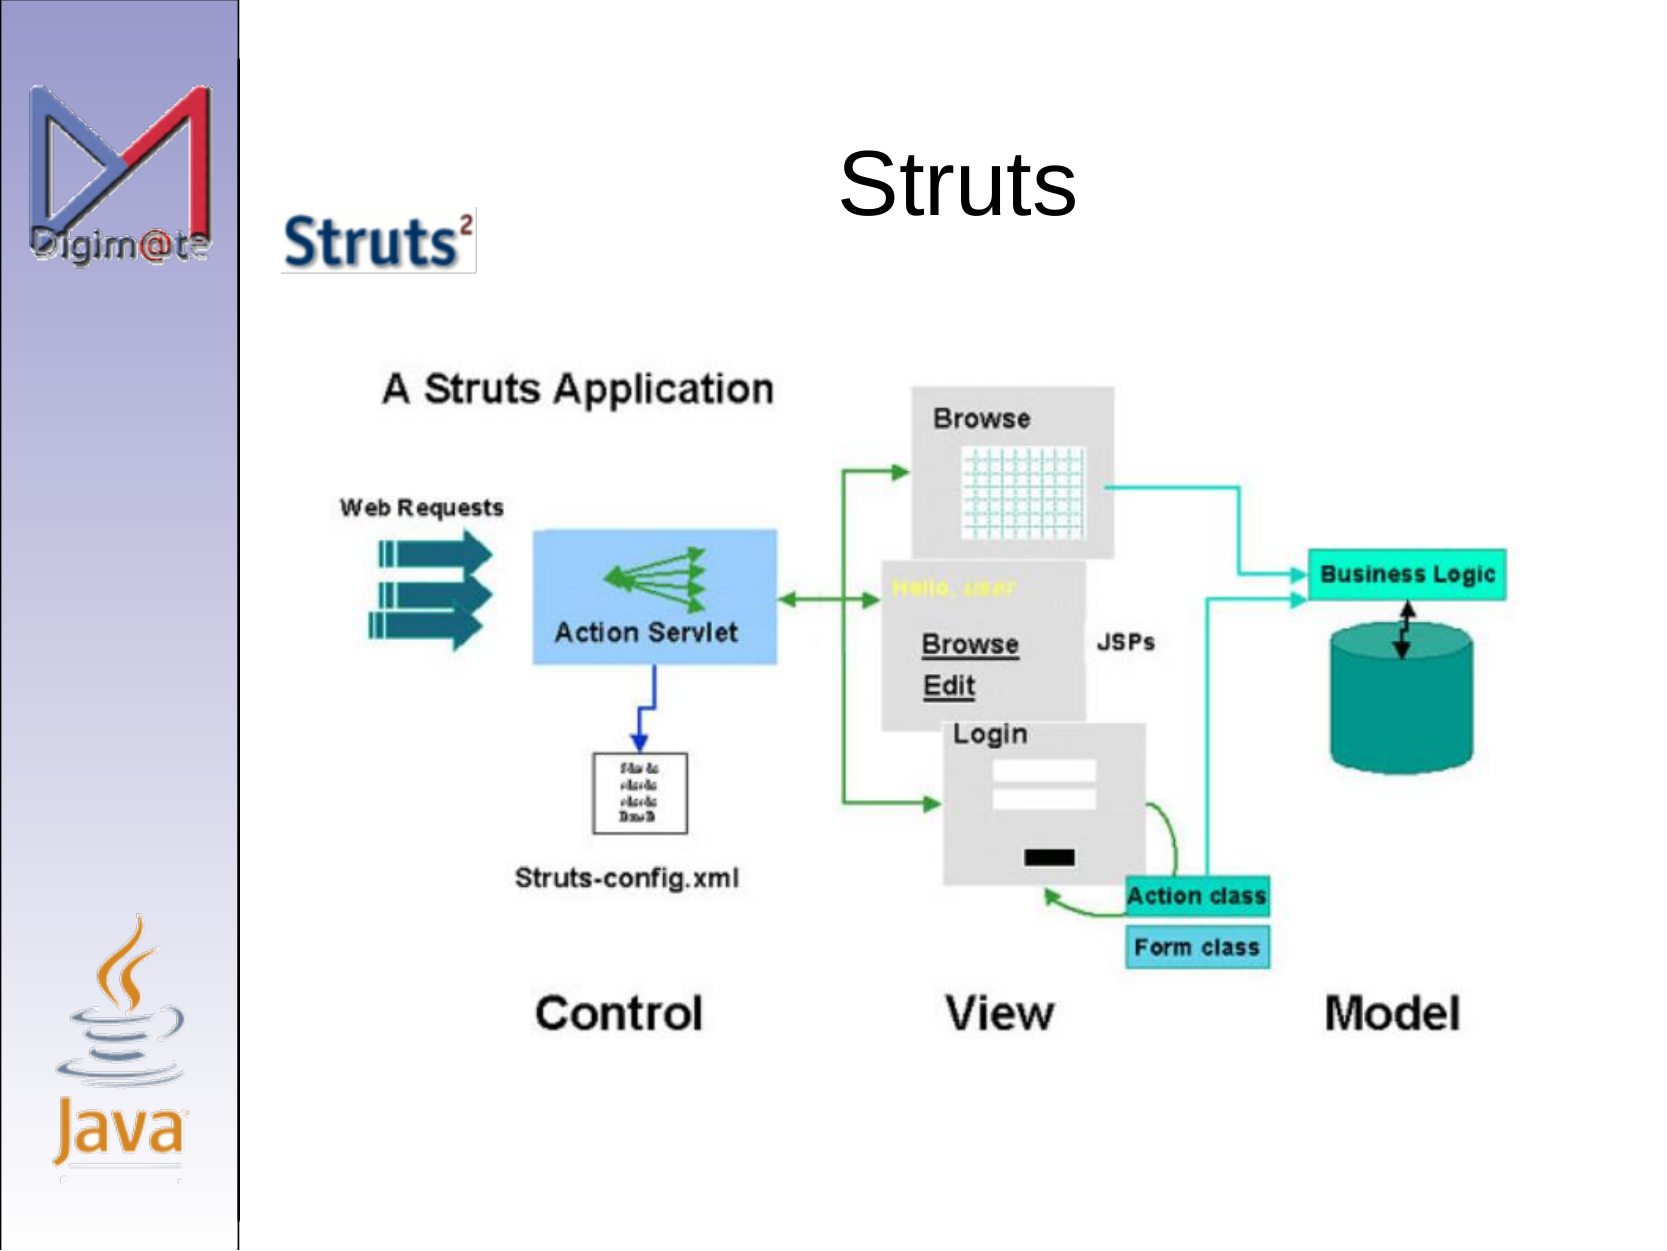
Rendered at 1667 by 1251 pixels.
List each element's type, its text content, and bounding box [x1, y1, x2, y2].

title Struts [267, 65, 1650, 281]
picture [0, 0, 1667, 1250]
